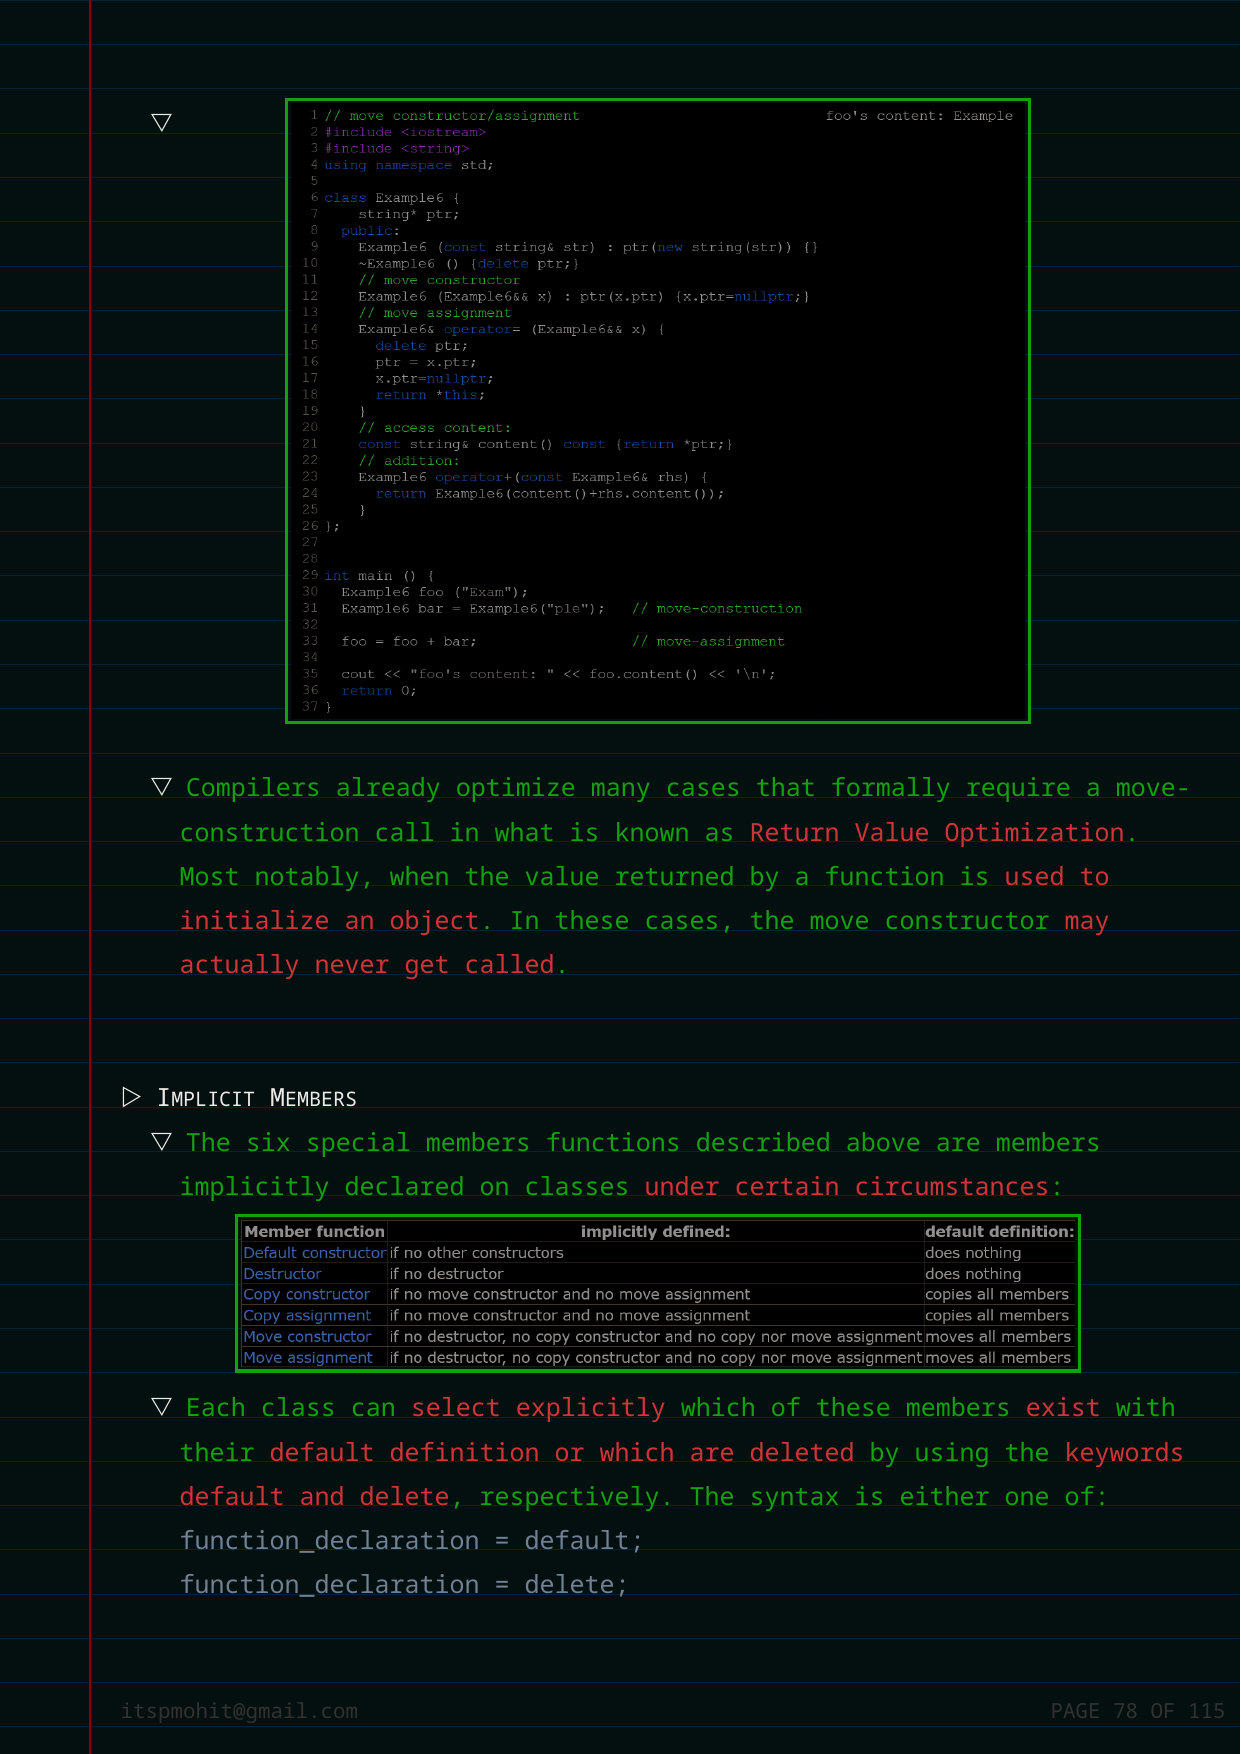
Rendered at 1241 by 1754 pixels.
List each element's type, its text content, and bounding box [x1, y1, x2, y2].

list Compilers already optimize many cases that formally require a move-construction call in what is known as Return Value Optimization. Most notably, when the value returned by a function is used to initialize an object. In these cases, the move constructor may actually never get called. [150, 761, 1196, 1071]
subtitle Implicit Members [120, 1071, 1196, 1116]
picture [291, 103, 1025, 719]
list The six special members functions described above are members implicitly declared on classes under certain circumstances: [150, 1116, 1196, 1381]
list Each class can select explicitly which of these members exist with their default definition or which are deleted by using the keywords default and delete, respectively. The syntax is either one of: function_declaration = default; function_declaration = delete; [150, 1381, 1196, 1603]
picture [241, 1220, 1075, 1367]
